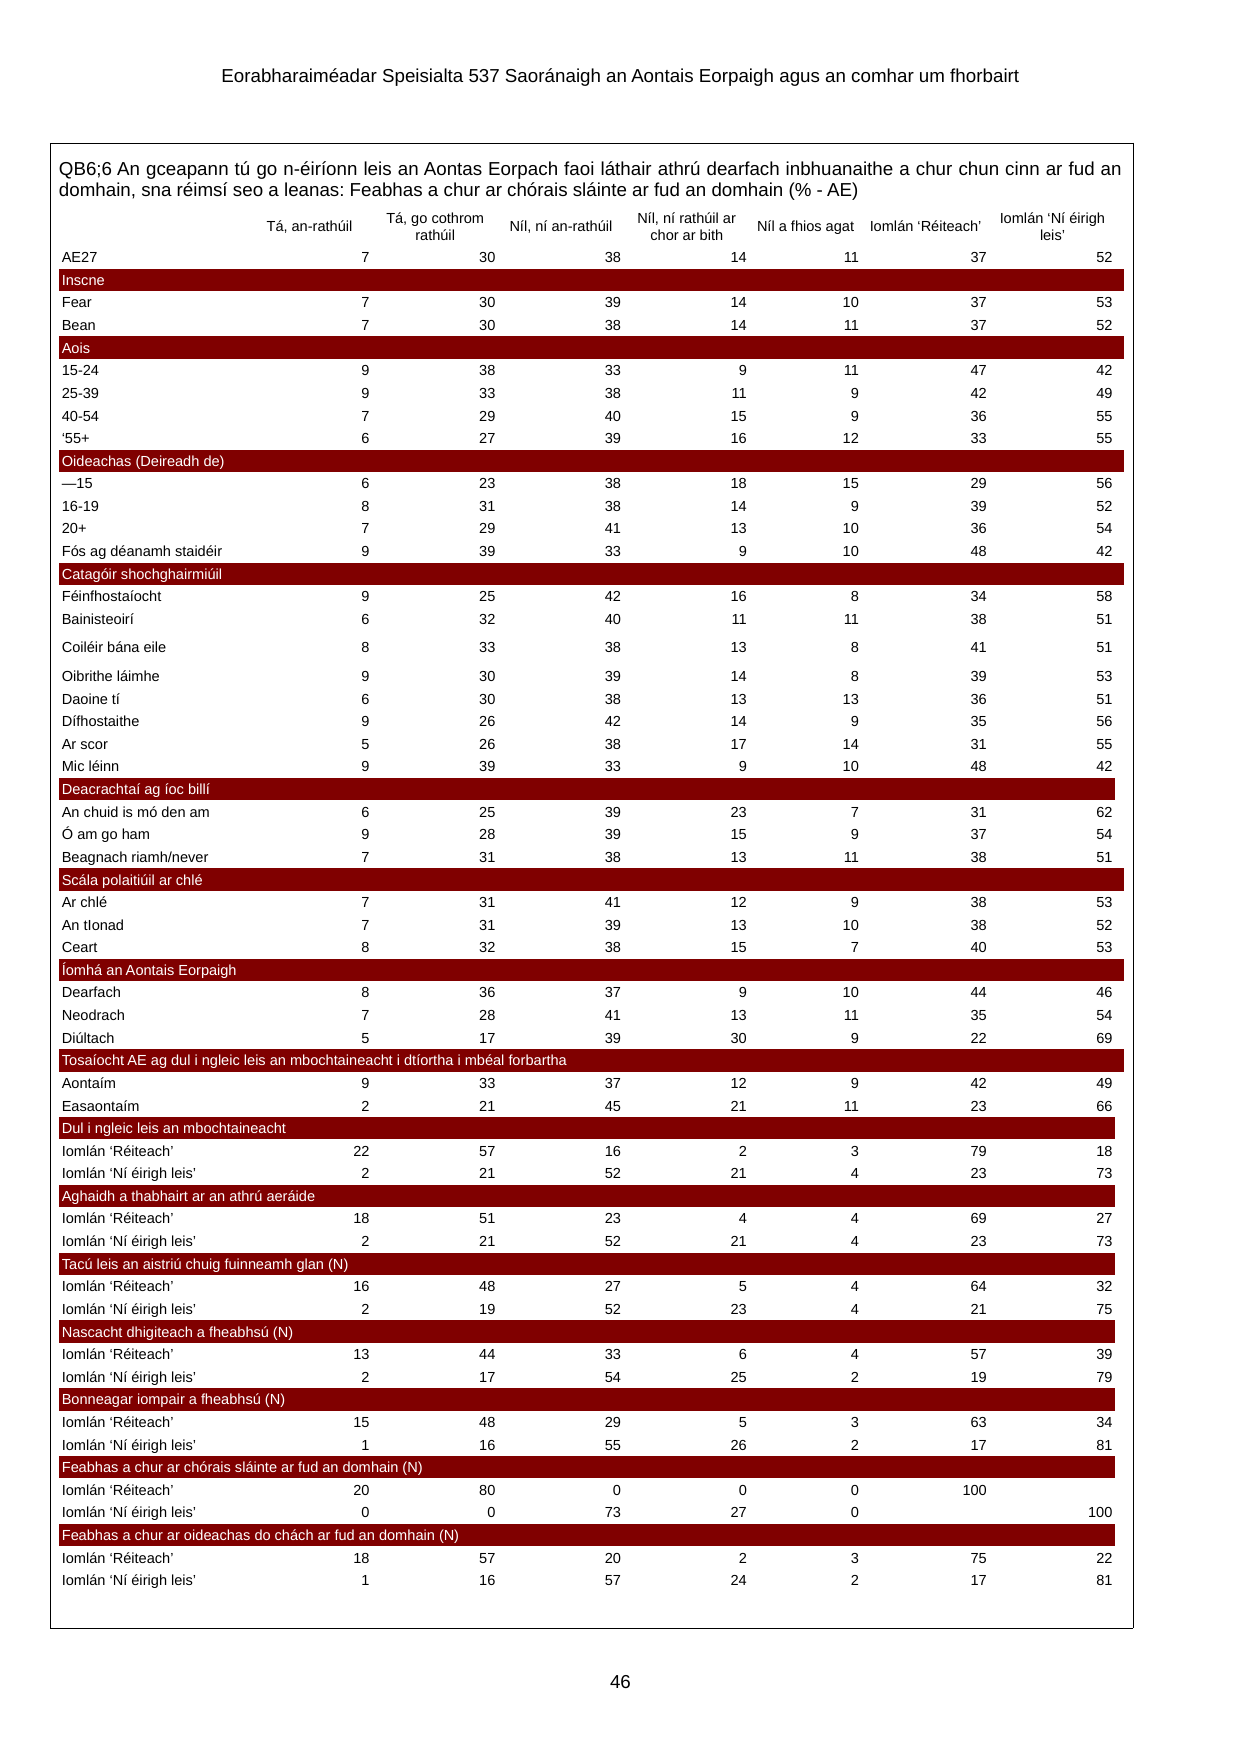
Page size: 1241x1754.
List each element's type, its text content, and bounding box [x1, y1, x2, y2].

table_cell [1115, 1343, 1124, 1366]
table_cell 41 [498, 1004, 624, 1026]
table_cell 7 [246, 846, 372, 868]
table_cell 62 [989, 800, 1115, 823]
table_cell 39 [498, 1026, 624, 1049]
table_cell Mic léinn [59, 755, 246, 778]
table_cell 6 [246, 608, 372, 630]
table_cell 100 [989, 1501, 1115, 1524]
table_header [1115, 207, 1124, 246]
table_cell An tIonad [59, 914, 246, 936]
table_cell [1115, 1230, 1124, 1252]
table_cell 48 [862, 755, 989, 778]
table_cell 25 [372, 585, 498, 608]
table_cell Diúltach [59, 1026, 246, 1049]
table_cell 7 [246, 291, 372, 314]
table_cell Oideachas (Deireadh de) [59, 450, 1124, 472]
table_cell [1115, 359, 1124, 382]
table_cell 7 [246, 517, 372, 540]
table_cell 9 [246, 359, 372, 382]
table_cell [1115, 1140, 1124, 1162]
table_cell 33 [498, 1343, 624, 1366]
table_cell 30 [372, 291, 498, 314]
table_cell 42 [862, 1072, 989, 1094]
table_cell 32 [989, 1275, 1115, 1298]
table_cell 13 [246, 1343, 372, 1366]
table_cell 23 [862, 1230, 989, 1252]
table_cell 12 [624, 1072, 749, 1094]
table_cell 38 [498, 846, 624, 868]
table_cell 9 [749, 495, 862, 517]
table_cell 16 [372, 1569, 498, 1592]
table_cell Fós ag déanamh staidéir [59, 540, 246, 562]
table_cell 15 [246, 1411, 372, 1433]
table_cell 31 [372, 846, 498, 868]
table_cell 48 [372, 1275, 498, 1298]
table_cell 4 [624, 1207, 749, 1230]
table_cell 9 [624, 540, 749, 562]
table_cell 48 [372, 1411, 498, 1433]
table_cell 44 [372, 1343, 498, 1366]
table_cell 30 [372, 688, 498, 710]
table_cell 13 [624, 846, 749, 868]
table_cell 29 [862, 472, 989, 495]
table_cell 4 [749, 1298, 862, 1320]
table_cell 57 [372, 1546, 498, 1569]
table_cell 9 [749, 891, 862, 913]
table_cell Scála polaitiúil ar chlé [59, 868, 1124, 891]
table_cell 23 [624, 1298, 749, 1320]
table_cell [1115, 665, 1124, 687]
table_cell 28 [372, 823, 498, 846]
table_cell 40 [862, 936, 989, 959]
table_cell 57 [498, 1569, 624, 1592]
table_cell 31 [372, 914, 498, 936]
table_cell 53 [989, 891, 1115, 913]
table_cell 38 [862, 891, 989, 913]
table_cell 39 [498, 291, 624, 314]
table_cell 7 [246, 246, 372, 269]
table_cell 53 [989, 665, 1115, 687]
table_cell 10 [749, 540, 862, 562]
table_cell 33 [498, 359, 624, 382]
table_cell 21 [624, 1230, 749, 1252]
table_cell 9 [749, 404, 862, 427]
table_cell 25-39 [59, 382, 246, 404]
table_cell 39 [372, 540, 498, 562]
table_cell [1115, 823, 1124, 846]
table_cell [1115, 1479, 1124, 1501]
table_cell 37 [498, 981, 624, 1004]
table_cell [1115, 1411, 1124, 1433]
table_cell [1115, 936, 1124, 959]
table_cell 34 [862, 585, 989, 608]
table_header Níl, ní an-rathúil [498, 207, 624, 246]
table_cell 15 [749, 472, 862, 495]
table_cell Iomlán ‘Ní éirigh leis’ [59, 1433, 246, 1456]
table_cell 17 [372, 1026, 498, 1049]
table_cell 73 [989, 1162, 1115, 1185]
table_cell [1115, 733, 1124, 755]
table_cell 49 [989, 382, 1115, 404]
table_cell 51 [989, 630, 1115, 665]
table_cell 42 [498, 585, 624, 608]
table_cell 14 [624, 291, 749, 314]
table_cell An chuid is mó den am [59, 800, 246, 823]
table_cell 13 [624, 914, 749, 936]
table_cell 69 [862, 1207, 989, 1230]
table_cell 4 [749, 1230, 862, 1252]
table_cell 38 [862, 846, 989, 868]
table_cell [1115, 404, 1124, 427]
table_cell 9 [246, 540, 372, 562]
table_cell 17 [862, 1569, 989, 1592]
table_cell [862, 1501, 989, 1524]
table_cell [1115, 1569, 1124, 1592]
table_cell [1115, 1298, 1124, 1320]
table_cell 36 [372, 981, 498, 1004]
table_cell 8 [749, 630, 862, 665]
table_cell 55 [498, 1433, 624, 1456]
table_cell [1115, 472, 1124, 495]
table_cell Tosaíocht AE ag dul i ngleic leis an mbochtaineacht i dtíortha i mbéal forbartha [59, 1049, 1124, 1072]
table_cell 16 [624, 427, 749, 449]
table_cell 9 [246, 382, 372, 404]
table_cell 16-19 [59, 495, 246, 517]
table_cell [1115, 495, 1124, 517]
table_cell 14 [624, 495, 749, 517]
table_cell Iomlán ‘Réiteach’ [59, 1275, 246, 1298]
table_cell 30 [372, 246, 498, 269]
table_cell [1115, 1275, 1124, 1298]
table_cell 37 [498, 1072, 624, 1094]
table_cell 38 [862, 608, 989, 630]
table_cell 9 [749, 710, 862, 733]
table_cell 29 [372, 404, 498, 427]
table_cell 41 [862, 630, 989, 665]
table_cell 7 [246, 404, 372, 427]
table_cell [1115, 846, 1124, 868]
table_cell 38 [498, 314, 624, 336]
table_cell Aontaím [59, 1072, 246, 1094]
table_cell 42 [498, 710, 624, 733]
table_cell Aghaidh a thabhairt ar an athrú aeráide [59, 1185, 1115, 1207]
table_header Tá, go cothrom rathúil [372, 207, 498, 246]
table_cell 53 [989, 291, 1115, 314]
table_cell 81 [989, 1569, 1115, 1592]
table_cell 31 [862, 800, 989, 823]
table_cell 15 [624, 823, 749, 846]
table_cell 75 [989, 1298, 1115, 1320]
table_cell 21 [372, 1094, 498, 1117]
table_cell 6 [246, 688, 372, 710]
table_cell 47 [862, 359, 989, 382]
table_cell 7 [246, 891, 372, 913]
table_cell Iomlán ‘Réiteach’ [59, 1411, 246, 1433]
table_cell 16 [246, 1275, 372, 1298]
table_cell 38 [862, 914, 989, 936]
table_cell 51 [989, 688, 1115, 710]
table_cell 34 [989, 1411, 1115, 1433]
table_cell 9 [246, 710, 372, 733]
table_cell [1115, 382, 1124, 404]
table_cell 39 [862, 665, 989, 687]
table_cell 4 [749, 1207, 862, 1230]
table_cell 10 [749, 981, 862, 1004]
table_cell 42 [989, 540, 1115, 562]
table_cell 38 [498, 688, 624, 710]
table_cell 55 [989, 404, 1115, 427]
table_header Níl a fhios agat [749, 207, 862, 246]
table_cell Ceart [59, 936, 246, 959]
table_cell Iomlán ‘Ní éirigh leis’ [59, 1298, 246, 1320]
table_cell [1115, 1320, 1124, 1343]
table_cell Féinfhostaíocht [59, 585, 246, 608]
table_cell [1115, 1094, 1124, 1117]
table_cell 73 [498, 1501, 624, 1524]
table_cell 24 [624, 1569, 749, 1592]
table_cell Bonneagar iompair a fheabhsú (N) [59, 1388, 1115, 1411]
table_cell 21 [624, 1094, 749, 1117]
table_cell Iomlán ‘Réiteach’ [59, 1479, 246, 1501]
table_cell 8 [246, 630, 372, 665]
table_cell 11 [749, 846, 862, 868]
table_cell 53 [989, 936, 1115, 959]
table_cell 26 [624, 1433, 749, 1456]
table_cell [1115, 1072, 1124, 1094]
table_cell 9 [246, 585, 372, 608]
table_cell Feabhas a chur ar oideachas do chách ar fud an domhain (N) [59, 1524, 1115, 1546]
table_cell 44 [862, 981, 989, 1004]
table_cell [1115, 1524, 1124, 1546]
table_cell Beagnach riamh/never [59, 846, 246, 868]
table_header [59, 207, 246, 246]
table_cell Feabhas a chur ar chórais sláinte ar fud an domhain (N) [59, 1456, 1115, 1478]
table_cell 73 [989, 1230, 1115, 1252]
table_cell Catagóir shochghairmiúil [59, 563, 1124, 585]
table_cell [1115, 914, 1124, 936]
table_cell Iomlán ‘Réiteach’ [59, 1140, 246, 1162]
table_cell 33 [498, 540, 624, 562]
table_cell 23 [624, 800, 749, 823]
text QB6;6 An gceapann tú go n-éiríonn leis an Aontas Eorpach faoi láthair athrú dearfach inbhuanaithe a chur chun cinn ar fud an domhain, sna réimsí seo a leanas: Feabhas a chur ar chórais sláinte ar fud an domhain (% - AE) [59, 158, 1124, 201]
table_cell [1115, 981, 1124, 1004]
table_cell 7 [246, 914, 372, 936]
table_cell 54 [989, 1004, 1115, 1026]
table_cell 38 [498, 630, 624, 665]
table_cell 79 [862, 1140, 989, 1162]
table_cell 17 [624, 733, 749, 755]
table_cell [1115, 314, 1124, 336]
table_cell 55 [989, 733, 1115, 755]
table_cell 37 [862, 246, 989, 269]
table_cell Bainisteoirí [59, 608, 246, 630]
table_cell [1115, 1456, 1124, 1478]
table_cell 80 [372, 1479, 498, 1501]
table_cell [1115, 778, 1124, 800]
table_cell 27 [989, 1207, 1115, 1230]
table_cell 2 [246, 1230, 372, 1252]
table_cell [1115, 1207, 1124, 1230]
table_cell 18 [989, 1140, 1115, 1162]
table_cell 38 [372, 359, 498, 382]
table_cell 21 [372, 1162, 498, 1185]
table_cell 69 [989, 1026, 1115, 1049]
table_cell 52 [989, 495, 1115, 517]
table_cell 30 [624, 1026, 749, 1049]
table_cell Bean [59, 314, 246, 336]
table_cell [1115, 755, 1124, 778]
table_cell 23 [372, 472, 498, 495]
table_cell ‘55+ [59, 427, 246, 449]
table_cell 2 [749, 1433, 862, 1456]
table_cell [1115, 1117, 1124, 1139]
table_cell 55 [989, 427, 1115, 449]
table_cell Daoine tí [59, 688, 246, 710]
table_cell [1115, 1366, 1124, 1388]
table_cell 52 [498, 1230, 624, 1252]
table_cell Ar scor [59, 733, 246, 755]
table_cell Aois [59, 336, 1124, 359]
table_cell [1115, 517, 1124, 540]
table_cell 57 [372, 1140, 498, 1162]
table_cell 4 [749, 1275, 862, 1298]
table_cell 37 [862, 823, 989, 846]
table_cell 9 [246, 1072, 372, 1094]
table_cell 18 [624, 472, 749, 495]
table_cell [1115, 427, 1124, 449]
table_cell Dífhostaithe [59, 710, 246, 733]
table_cell 40-54 [59, 404, 246, 427]
table_cell 29 [372, 517, 498, 540]
table_cell 14 [624, 314, 749, 336]
table_cell 22 [862, 1026, 989, 1049]
table_cell [1115, 1501, 1124, 1524]
table_cell 39 [498, 823, 624, 846]
table_cell 2 [624, 1140, 749, 1162]
table_cell [989, 1479, 1115, 1501]
table_cell 9 [749, 382, 862, 404]
table_header Iomlán ‘Ní éirigh leis’ [989, 207, 1115, 246]
table_cell 11 [749, 1004, 862, 1026]
table_cell 54 [989, 823, 1115, 846]
table_cell Íomhá an Aontais Eorpaigh [59, 959, 1124, 981]
table_cell 33 [372, 382, 498, 404]
table_cell 7 [246, 1004, 372, 1026]
table_cell 16 [624, 585, 749, 608]
table_cell 45 [498, 1094, 624, 1117]
table_cell 75 [862, 1546, 989, 1569]
table_cell 22 [246, 1140, 372, 1162]
table_cell 54 [989, 517, 1115, 540]
table_cell 17 [862, 1433, 989, 1456]
table_cell 5 [624, 1275, 749, 1298]
table_cell [1115, 585, 1124, 608]
table_cell 33 [498, 755, 624, 778]
table_cell 13 [624, 517, 749, 540]
table_cell 9 [624, 755, 749, 778]
table_cell 39 [498, 914, 624, 936]
table_cell 4 [749, 1343, 862, 1366]
table_cell 52 [989, 914, 1115, 936]
table_cell AE27 [59, 246, 246, 269]
table_cell 21 [862, 1298, 989, 1320]
table_cell Iomlán ‘Réiteach’ [59, 1207, 246, 1230]
table_header Iomlán ‘Réiteach’ [862, 207, 989, 246]
table_cell 13 [624, 688, 749, 710]
table_cell 11 [749, 314, 862, 336]
table_cell 46 [989, 981, 1115, 1004]
table_cell 28 [372, 1004, 498, 1026]
table_cell 35 [862, 1004, 989, 1026]
table_cell Inscne [59, 269, 1124, 291]
table_cell Tacú leis an aistriú chuig fuinneamh glan (N) [59, 1253, 1115, 1275]
table_cell 23 [498, 1207, 624, 1230]
table_cell 0 [498, 1479, 624, 1501]
table_cell 10 [749, 517, 862, 540]
table_cell 41 [498, 517, 624, 540]
table_cell 35 [862, 710, 989, 733]
table_cell [1115, 710, 1124, 733]
table_cell 26 [372, 710, 498, 733]
table_cell 27 [372, 427, 498, 449]
table_cell 3 [749, 1140, 862, 1162]
table_cell [1115, 630, 1124, 665]
table_cell 39 [372, 755, 498, 778]
table_cell 12 [749, 427, 862, 449]
table_cell 8 [246, 936, 372, 959]
table_cell 1 [246, 1569, 372, 1592]
table_cell 18 [246, 1207, 372, 1230]
table_cell 0 [246, 1501, 372, 1524]
table_cell 4 [749, 1162, 862, 1185]
table_cell 56 [989, 710, 1115, 733]
table_cell Iomlán ‘Ní éirigh leis’ [59, 1162, 246, 1185]
table_cell 21 [372, 1230, 498, 1252]
table_cell 8 [246, 981, 372, 1004]
table_cell 18 [246, 1546, 372, 1569]
table_cell 31 [862, 733, 989, 755]
table_cell Fear [59, 291, 246, 314]
table_cell 30 [372, 314, 498, 336]
table_cell Ar chlé [59, 891, 246, 913]
table_cell 7 [749, 936, 862, 959]
table_cell 81 [989, 1433, 1115, 1456]
table_cell 16 [372, 1433, 498, 1456]
table_cell 38 [498, 936, 624, 959]
table_cell 20+ [59, 517, 246, 540]
table_cell 19 [862, 1366, 989, 1388]
table_cell 11 [624, 382, 749, 404]
table_cell 54 [498, 1366, 624, 1388]
table_cell Iomlán ‘Ní éirigh leis’ [59, 1230, 246, 1252]
table_cell Nascacht dhigiteach a fheabhsú (N) [59, 1320, 1115, 1343]
table_cell 7 [246, 314, 372, 336]
table_cell 6 [246, 800, 372, 823]
table_cell 23 [862, 1094, 989, 1117]
table_cell 11 [749, 246, 862, 269]
table_cell 5 [624, 1411, 749, 1433]
table_cell 64 [862, 1275, 989, 1298]
table_cell [1115, 1433, 1124, 1456]
table_cell 10 [749, 291, 862, 314]
table_cell 6 [624, 1343, 749, 1366]
table_cell Neodrach [59, 1004, 246, 1026]
table_cell [1115, 800, 1124, 823]
table_cell Deacrachtaí ag íoc billí [59, 778, 1115, 800]
table_cell [1115, 1004, 1124, 1026]
table_cell 38 [498, 472, 624, 495]
table_cell 23 [862, 1162, 989, 1185]
table_cell 8 [246, 495, 372, 517]
table_cell 9 [246, 823, 372, 846]
table_cell 39 [498, 800, 624, 823]
table_cell 52 [989, 246, 1115, 269]
table_cell 9 [749, 1026, 862, 1049]
table_cell Iomlán ‘Ní éirigh leis’ [59, 1501, 246, 1524]
table_cell 13 [624, 630, 749, 665]
table_cell 38 [498, 382, 624, 404]
table_cell [1115, 608, 1124, 630]
table_cell 52 [989, 314, 1115, 336]
table_cell 5 [246, 733, 372, 755]
table_cell Oibrithe láimhe [59, 665, 246, 687]
table_cell 31 [372, 495, 498, 517]
table_cell 39 [498, 665, 624, 687]
table_cell 13 [624, 1004, 749, 1026]
table_cell 42 [862, 382, 989, 404]
table_cell 16 [498, 1140, 624, 1162]
table_cell [1115, 246, 1124, 269]
table_cell 9 [624, 981, 749, 1004]
table_cell 40 [498, 608, 624, 630]
table_cell [1115, 1253, 1124, 1275]
table_cell 2 [246, 1298, 372, 1320]
table_cell Coiléir bána eile [59, 630, 246, 665]
table_cell 2 [749, 1366, 862, 1388]
table_cell 9 [246, 755, 372, 778]
table_cell 0 [749, 1501, 862, 1524]
table_cell 17 [372, 1366, 498, 1388]
table_cell 14 [624, 665, 749, 687]
table_cell 32 [372, 936, 498, 959]
table_cell [1115, 891, 1124, 913]
table_cell 14 [749, 733, 862, 755]
table_cell 36 [862, 688, 989, 710]
table_cell 38 [498, 733, 624, 755]
table_cell 5 [246, 1026, 372, 1049]
table_cell Dearfach [59, 981, 246, 1004]
table_cell 2 [624, 1546, 749, 1569]
table_cell 29 [498, 1411, 624, 1433]
table_cell 0 [749, 1479, 862, 1501]
table_cell 9 [749, 1072, 862, 1094]
table_cell 51 [989, 608, 1115, 630]
table_cell 20 [246, 1479, 372, 1501]
table_header Níl, ní rathúil ar chor ar bith [624, 207, 749, 246]
table_cell Ó am go ham [59, 823, 246, 846]
table_cell —15 [59, 472, 246, 495]
table_cell 22 [989, 1546, 1115, 1569]
table_cell 58 [989, 585, 1115, 608]
table_cell 33 [372, 630, 498, 665]
table_cell 11 [624, 608, 749, 630]
table_cell [1115, 1388, 1124, 1411]
table_cell [1115, 1185, 1124, 1207]
table_cell 11 [749, 1094, 862, 1117]
table_cell 1 [246, 1433, 372, 1456]
table_cell 42 [989, 755, 1115, 778]
table_cell Dul i ngleic leis an mbochtaineacht [59, 1117, 1115, 1139]
table_cell 57 [862, 1343, 989, 1366]
table_cell 15-24 [59, 359, 246, 382]
table_cell 40 [498, 404, 624, 427]
table_cell 20 [498, 1546, 624, 1569]
table_cell Iomlán ‘Réiteach’ [59, 1343, 246, 1366]
table_cell 10 [749, 755, 862, 778]
table_cell 10 [749, 914, 862, 936]
table_cell 63 [862, 1411, 989, 1433]
table_cell 51 [372, 1207, 498, 1230]
table_cell 9 [246, 665, 372, 687]
table_cell 7 [749, 800, 862, 823]
table_cell 37 [862, 314, 989, 336]
table_cell 2 [246, 1366, 372, 1388]
table_cell 8 [749, 665, 862, 687]
table_cell [1115, 540, 1124, 562]
table_cell 27 [624, 1501, 749, 1524]
table_cell 2 [246, 1162, 372, 1185]
table_cell 79 [989, 1366, 1115, 1388]
table_cell 49 [989, 1072, 1115, 1094]
table_cell 6 [246, 427, 372, 449]
table_cell 31 [372, 891, 498, 913]
table_cell Easaontaím [59, 1094, 246, 1117]
table_cell 0 [372, 1501, 498, 1524]
table_cell 3 [749, 1546, 862, 1569]
table_cell 14 [624, 246, 749, 269]
table_cell 25 [624, 1366, 749, 1388]
table_cell 19 [372, 1298, 498, 1320]
table_cell [1115, 1026, 1124, 1049]
table_cell 36 [862, 404, 989, 427]
table_cell 8 [749, 585, 862, 608]
table_cell 66 [989, 1094, 1115, 1117]
table_cell 25 [372, 800, 498, 823]
table_cell 42 [989, 359, 1115, 382]
table_cell [1115, 1546, 1124, 1569]
table_cell 52 [498, 1162, 624, 1185]
table_cell 33 [862, 427, 989, 449]
table_cell 15 [624, 404, 749, 427]
table_cell 13 [749, 688, 862, 710]
table_cell 2 [749, 1569, 862, 1592]
table_cell 14 [624, 710, 749, 733]
table_cell [1115, 688, 1124, 710]
table_cell 26 [372, 733, 498, 755]
table_cell 27 [498, 1275, 624, 1298]
table_cell 32 [372, 608, 498, 630]
table_cell Iomlán ‘Réiteach’ [59, 1546, 246, 1569]
table_cell 21 [624, 1162, 749, 1185]
table_cell 11 [749, 359, 862, 382]
table_cell 39 [862, 495, 989, 517]
table_cell 38 [498, 495, 624, 517]
table_cell [1115, 291, 1124, 314]
table_cell 3 [749, 1411, 862, 1433]
table_cell 37 [862, 291, 989, 314]
table_cell 11 [749, 608, 862, 630]
table_cell [1115, 1162, 1124, 1185]
table_cell 36 [862, 517, 989, 540]
table_header Tá, an-rathúil [246, 207, 372, 246]
table_cell 15 [624, 936, 749, 959]
table_cell 52 [498, 1298, 624, 1320]
table_cell 39 [989, 1343, 1115, 1366]
table_cell 39 [498, 427, 624, 449]
table_cell 30 [372, 665, 498, 687]
table_cell 12 [624, 891, 749, 913]
table_cell 33 [372, 1072, 498, 1094]
table_cell 51 [989, 846, 1115, 868]
table_cell 48 [862, 540, 989, 562]
table_cell 100 [862, 1479, 989, 1501]
table_cell 9 [749, 823, 862, 846]
table_cell 9 [624, 359, 749, 382]
table_cell 41 [498, 891, 624, 913]
table_cell Iomlán ‘Ní éirigh leis’ [59, 1569, 246, 1592]
table_cell Iomlán ‘Ní éirigh leis’ [59, 1366, 246, 1388]
table_cell 0 [624, 1479, 749, 1501]
table_cell 56 [989, 472, 1115, 495]
table_cell 6 [246, 472, 372, 495]
table_cell 38 [498, 246, 624, 269]
table_cell 2 [246, 1094, 372, 1117]
